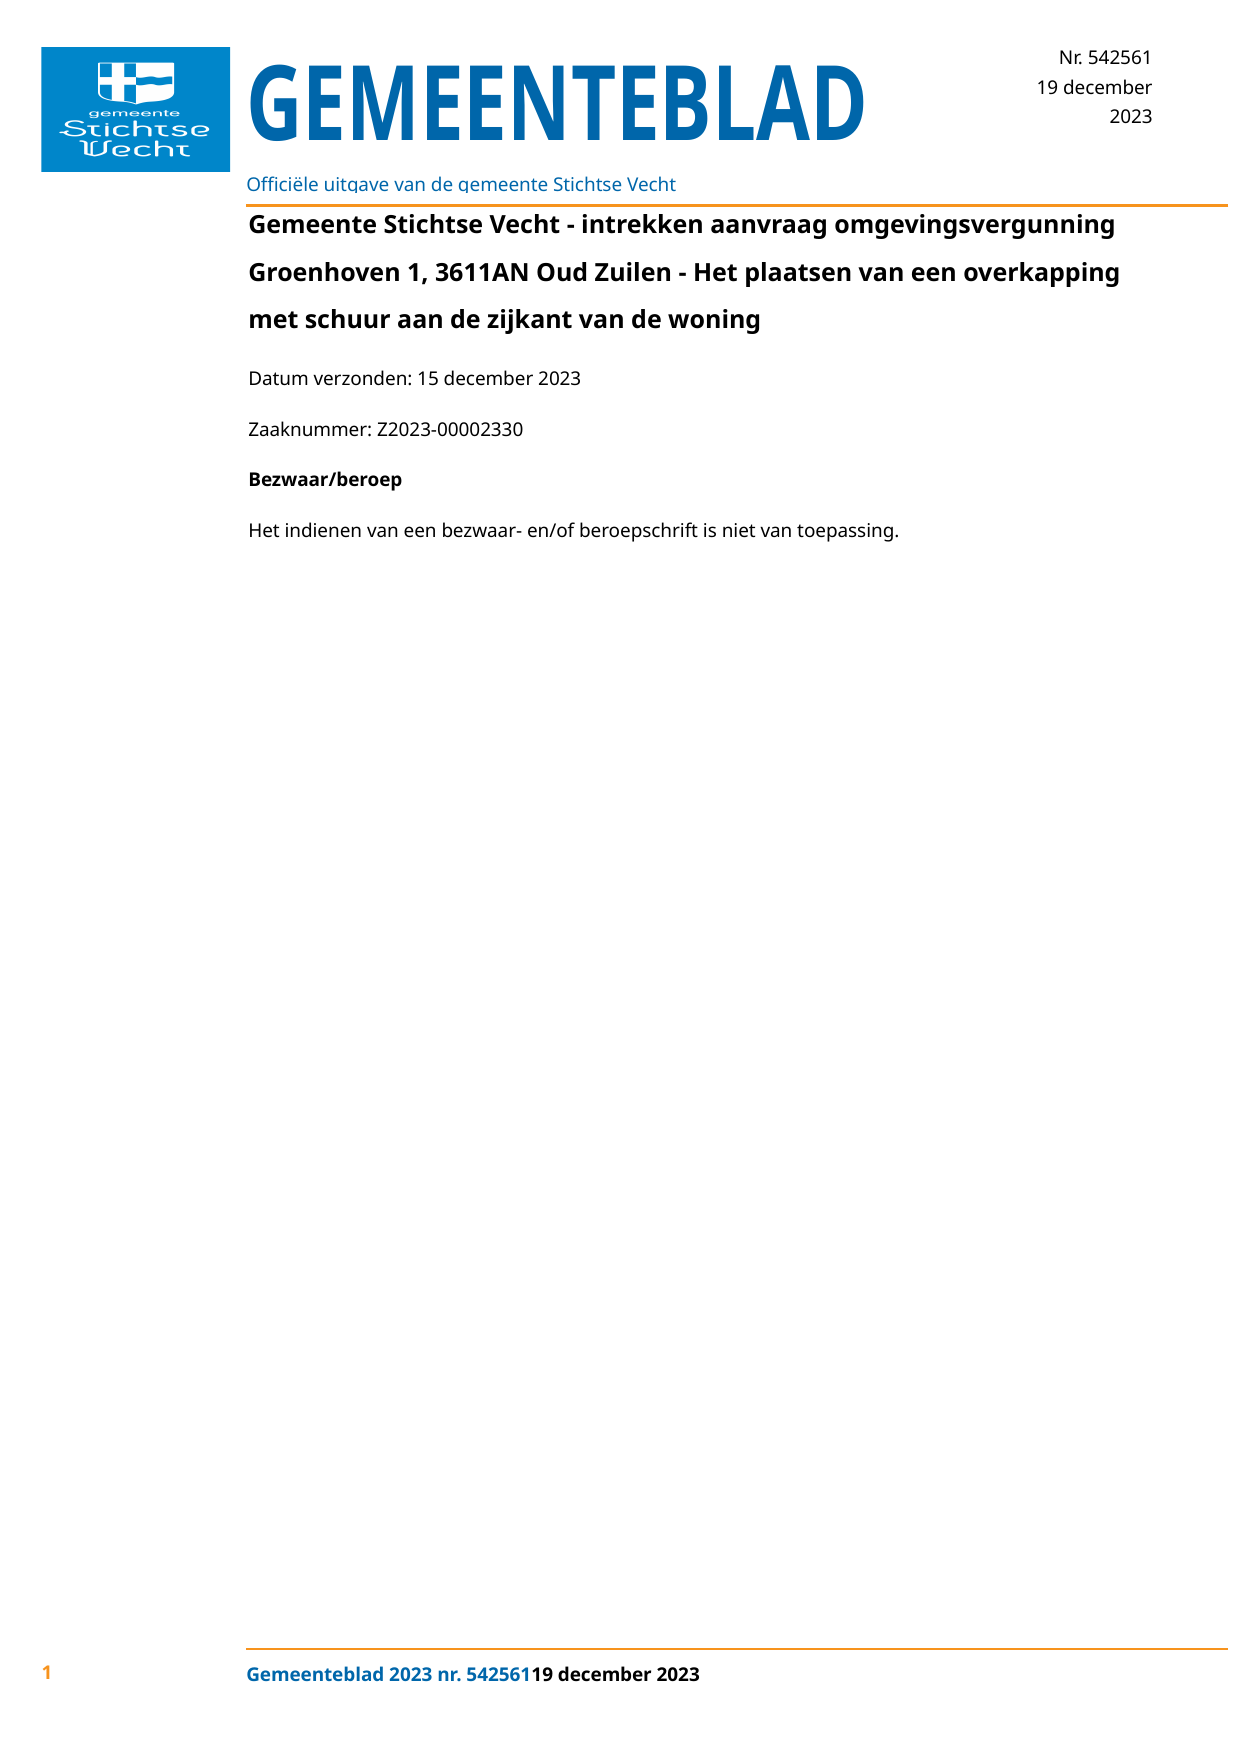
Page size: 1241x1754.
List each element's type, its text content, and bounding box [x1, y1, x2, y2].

text Bezwaar/beroep [248, 466, 1152, 492]
text Datum verzonden: 15 december 2023 [248, 366, 1152, 391]
text Gemeente Stichtse Vecht - intrekken aanvraag omgevingsvergunning Groenhoven 1, 3611AN Oud Zuilen - Het plaatsen van een overkapping met schuur aan de zijkant van de woning [248, 207, 1152, 336]
text Het indienen van een bezwaar- en/of beroepschrift is niet van toepassing. [248, 517, 1152, 542]
text Zaaknummer: Z2023-00002330 [248, 416, 1152, 442]
picture [137, 63, 174, 103]
picture [99, 63, 135, 101]
